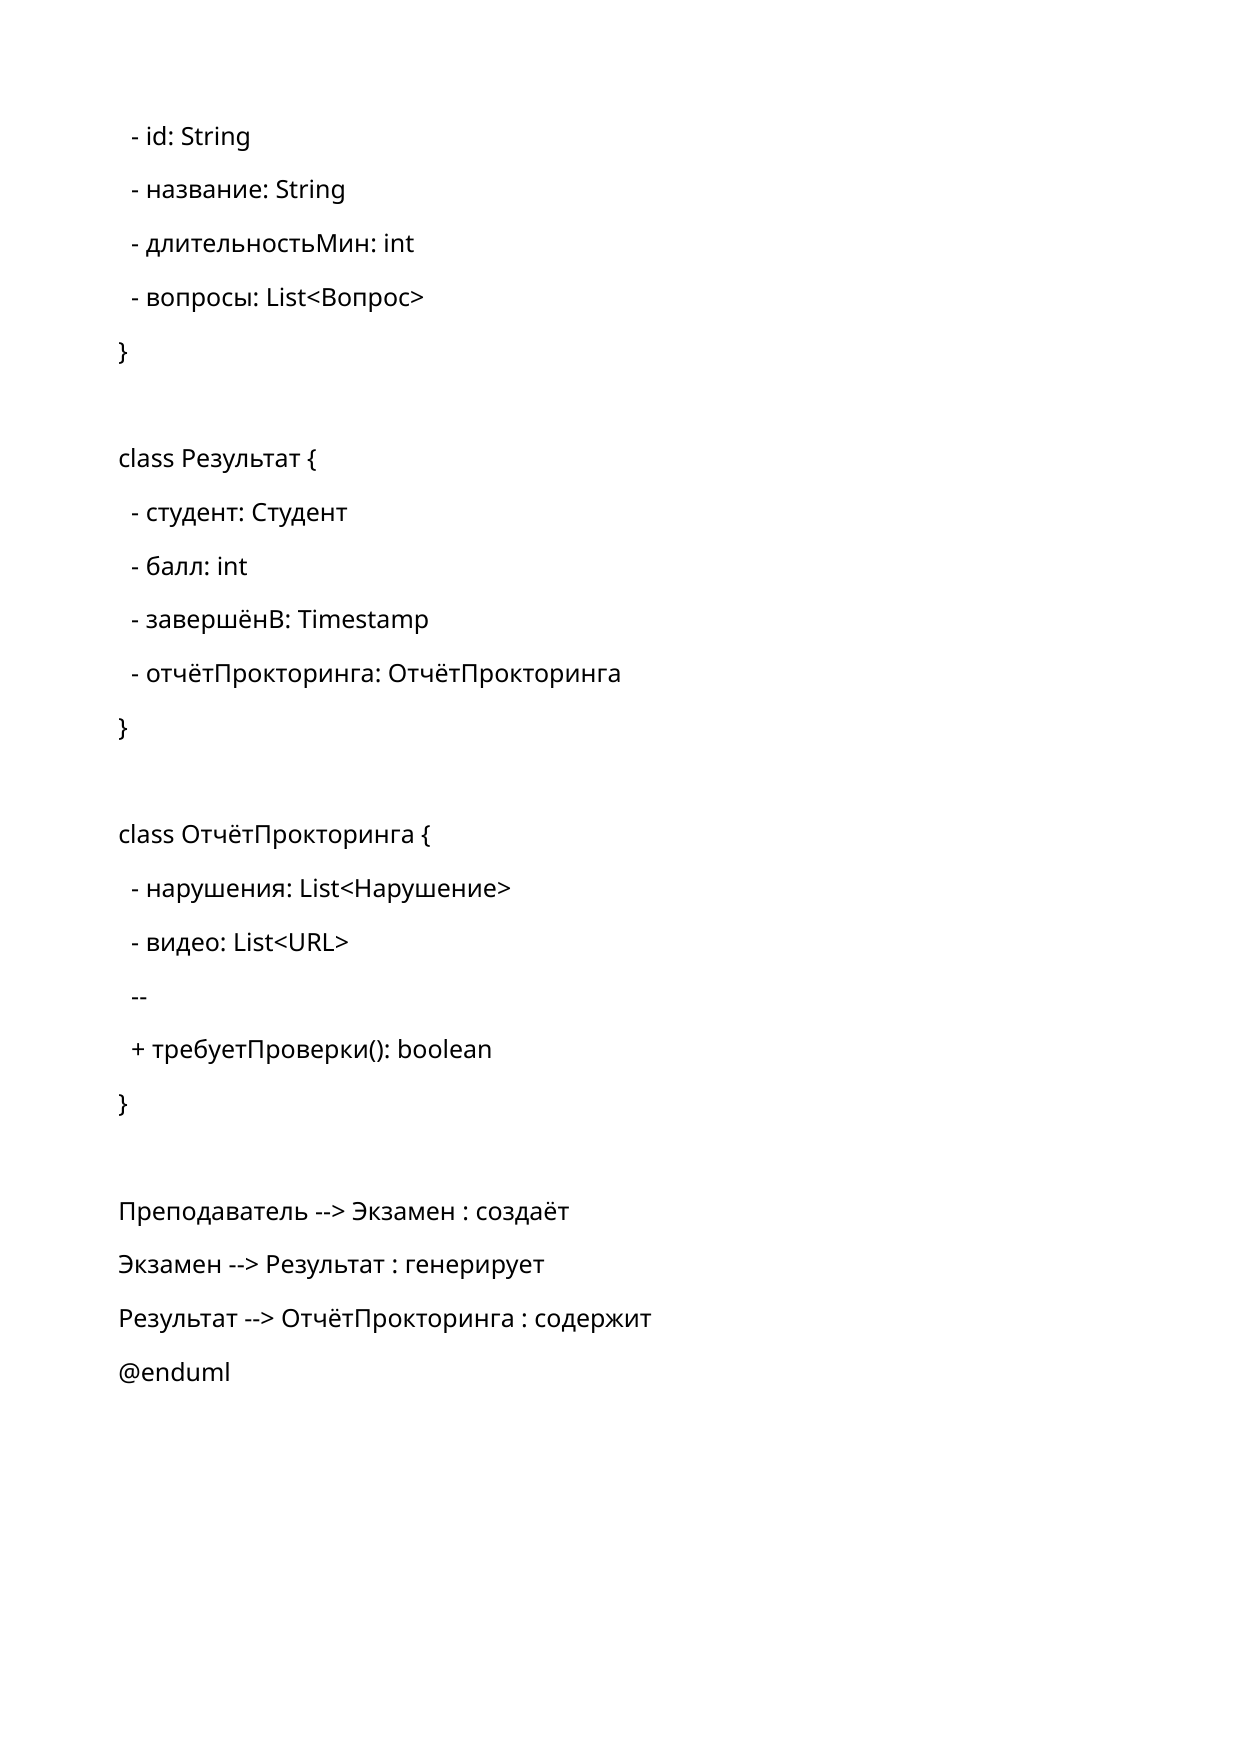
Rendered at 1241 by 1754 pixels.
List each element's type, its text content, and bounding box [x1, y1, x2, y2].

text } [118, 333, 1122, 367]
text - студент: Студент [118, 494, 1122, 528]
text + требуетПроверки(): boolean [118, 1032, 1122, 1066]
text - балл: int [118, 548, 1122, 582]
text } [118, 709, 1122, 743]
text - нарушения: List<Нарушение> [118, 871, 1122, 905]
text - видео: List<URL> [118, 924, 1122, 958]
text Результат --> ОтчётПрокторинга : содержит [118, 1301, 1122, 1335]
text -- [118, 978, 1122, 1012]
text Экзамен --> Результат : генерирует [118, 1247, 1122, 1281]
text } [118, 1086, 1122, 1120]
text - длительностьМин: int [118, 226, 1122, 260]
text - название: String [118, 172, 1122, 206]
text - вопросы: List<Вопрос> [118, 279, 1122, 313]
text class ОтчётПрокторинга { [118, 817, 1122, 851]
text @enduml [118, 1354, 1122, 1388]
text - id: String [118, 118, 1122, 152]
text class Результат { [118, 441, 1122, 475]
text - завершёнВ: Timestamp [118, 602, 1122, 636]
text Преподаватель --> Экзамен : создаёт [118, 1193, 1122, 1227]
text - отчётПрокторинга: ОтчётПрокторинга [118, 656, 1122, 690]
